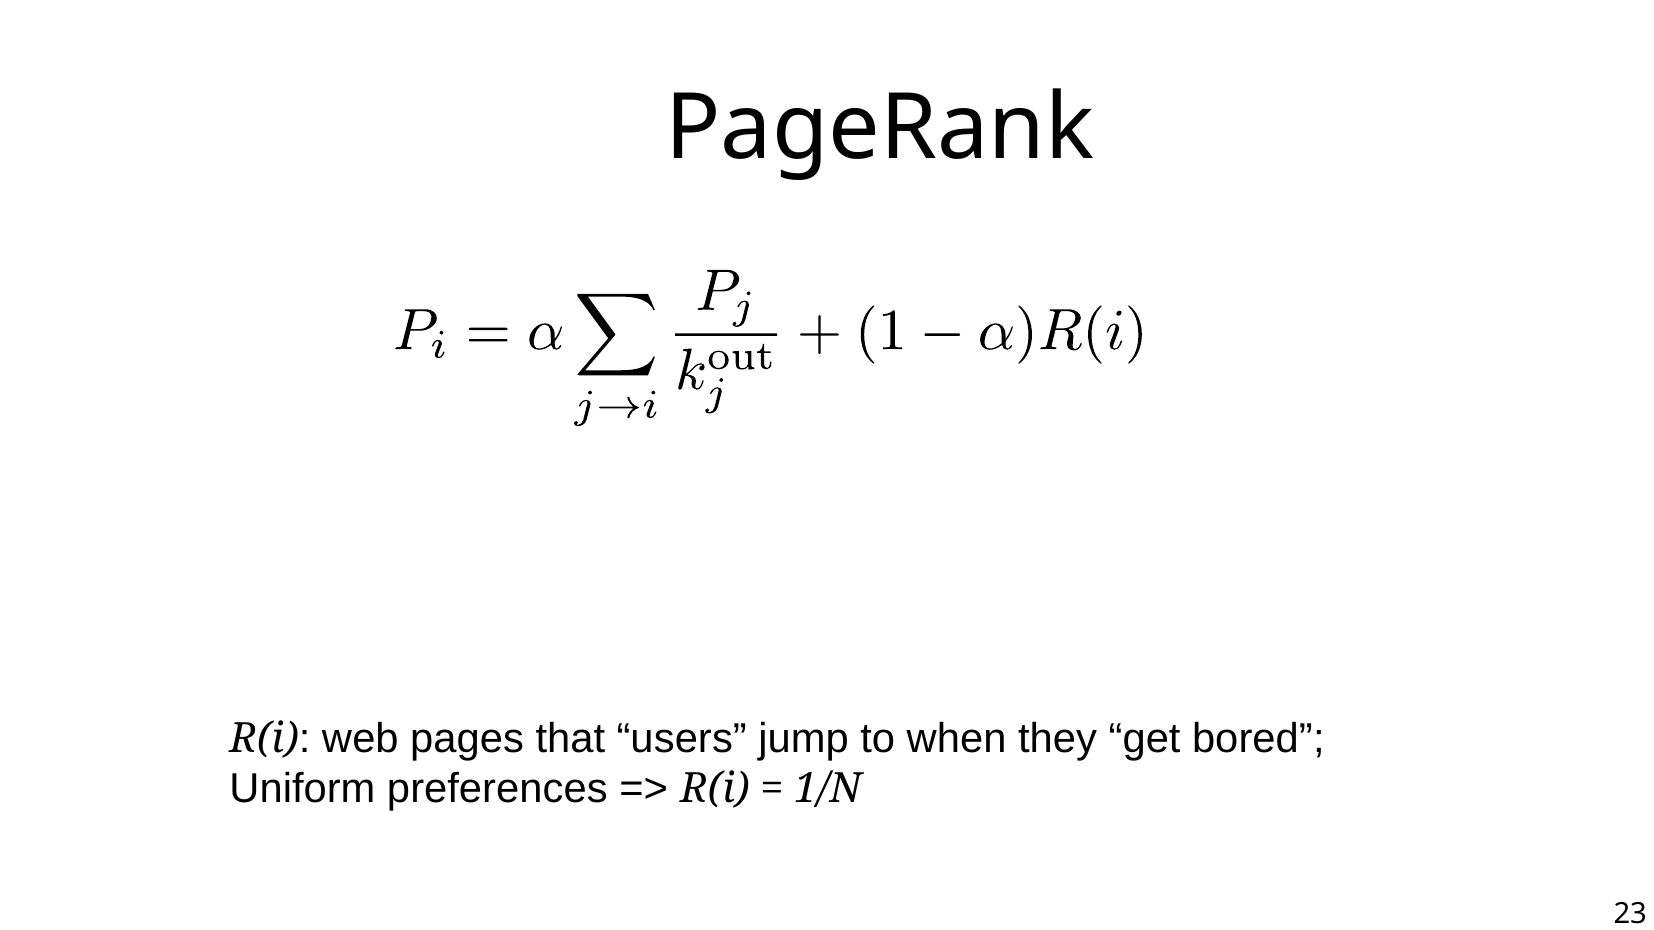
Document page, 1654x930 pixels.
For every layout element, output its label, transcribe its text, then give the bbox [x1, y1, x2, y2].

text_box [392, 269, 1148, 427]
title PageRank [615, 18, 1138, 226]
text_box R(i): web pages that “users” jump to when they “get bored”; Uniform preferences => R(i) = 1/N [214, 702, 1340, 819]
